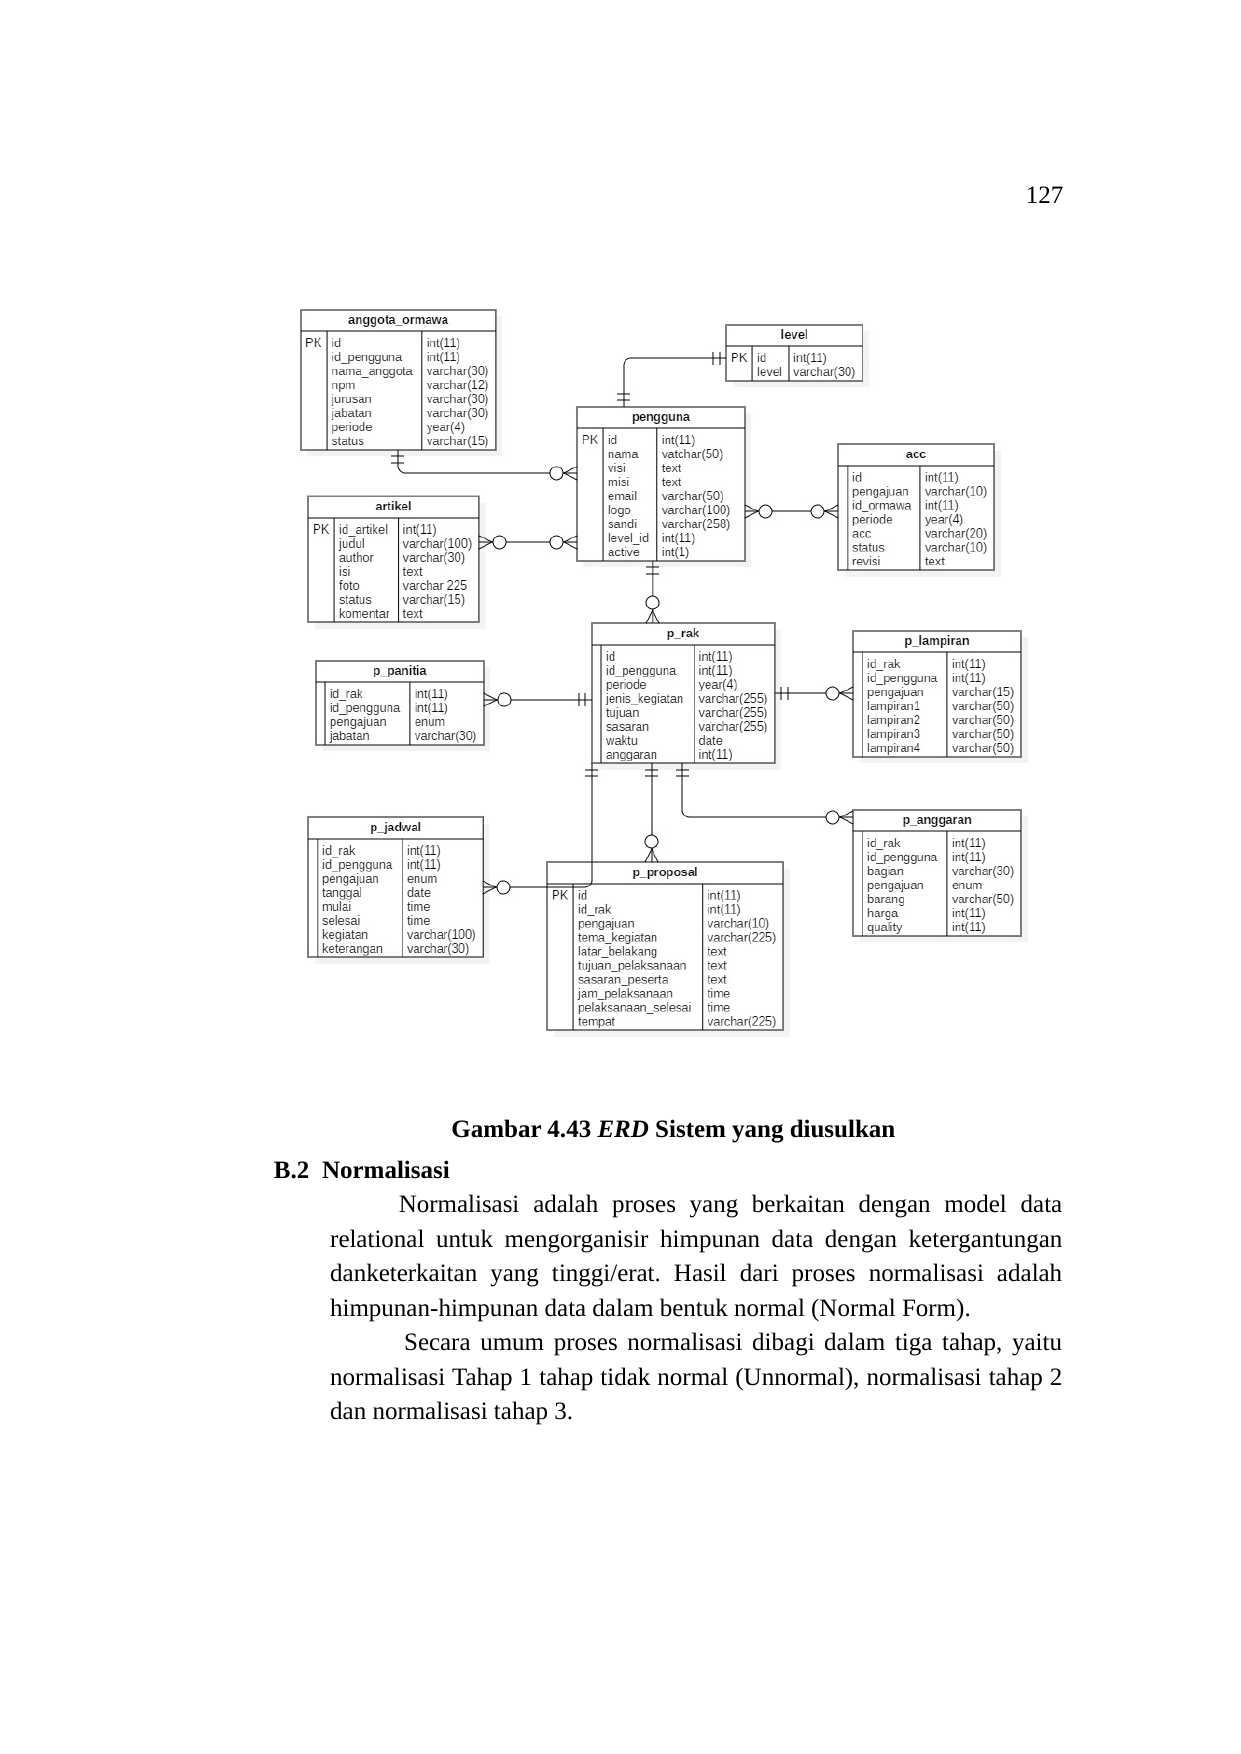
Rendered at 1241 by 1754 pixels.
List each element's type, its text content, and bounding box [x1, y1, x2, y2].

list Secara umum proses normalisasi dibagi dalam tiga tahap, yaitu normalisasi Tahap 1 tahap tidak normal (Unnormal), normalisasi tahap 2 dan normalisasi tahap 3. [330, 1327, 1063, 1425]
list Normalisasi [274, 1155, 1063, 1184]
table_header [286, 295, 1062, 1101]
picture [291, 300, 1057, 1067]
list Normalisasi adalah proses yang berkaitan dengan model data relational untuk mengorganisir himpunan data dengan ketergantungan danketerkaitan yang tinggi/erat. Hasil dari proses normalisasi adalah himpunan-himpunan data dalam bentuk normal (Normal Form). [330, 1189, 1063, 1322]
text Gambar 4.43 ERD Sistem yang diusulkan [283, 1114, 1063, 1142]
